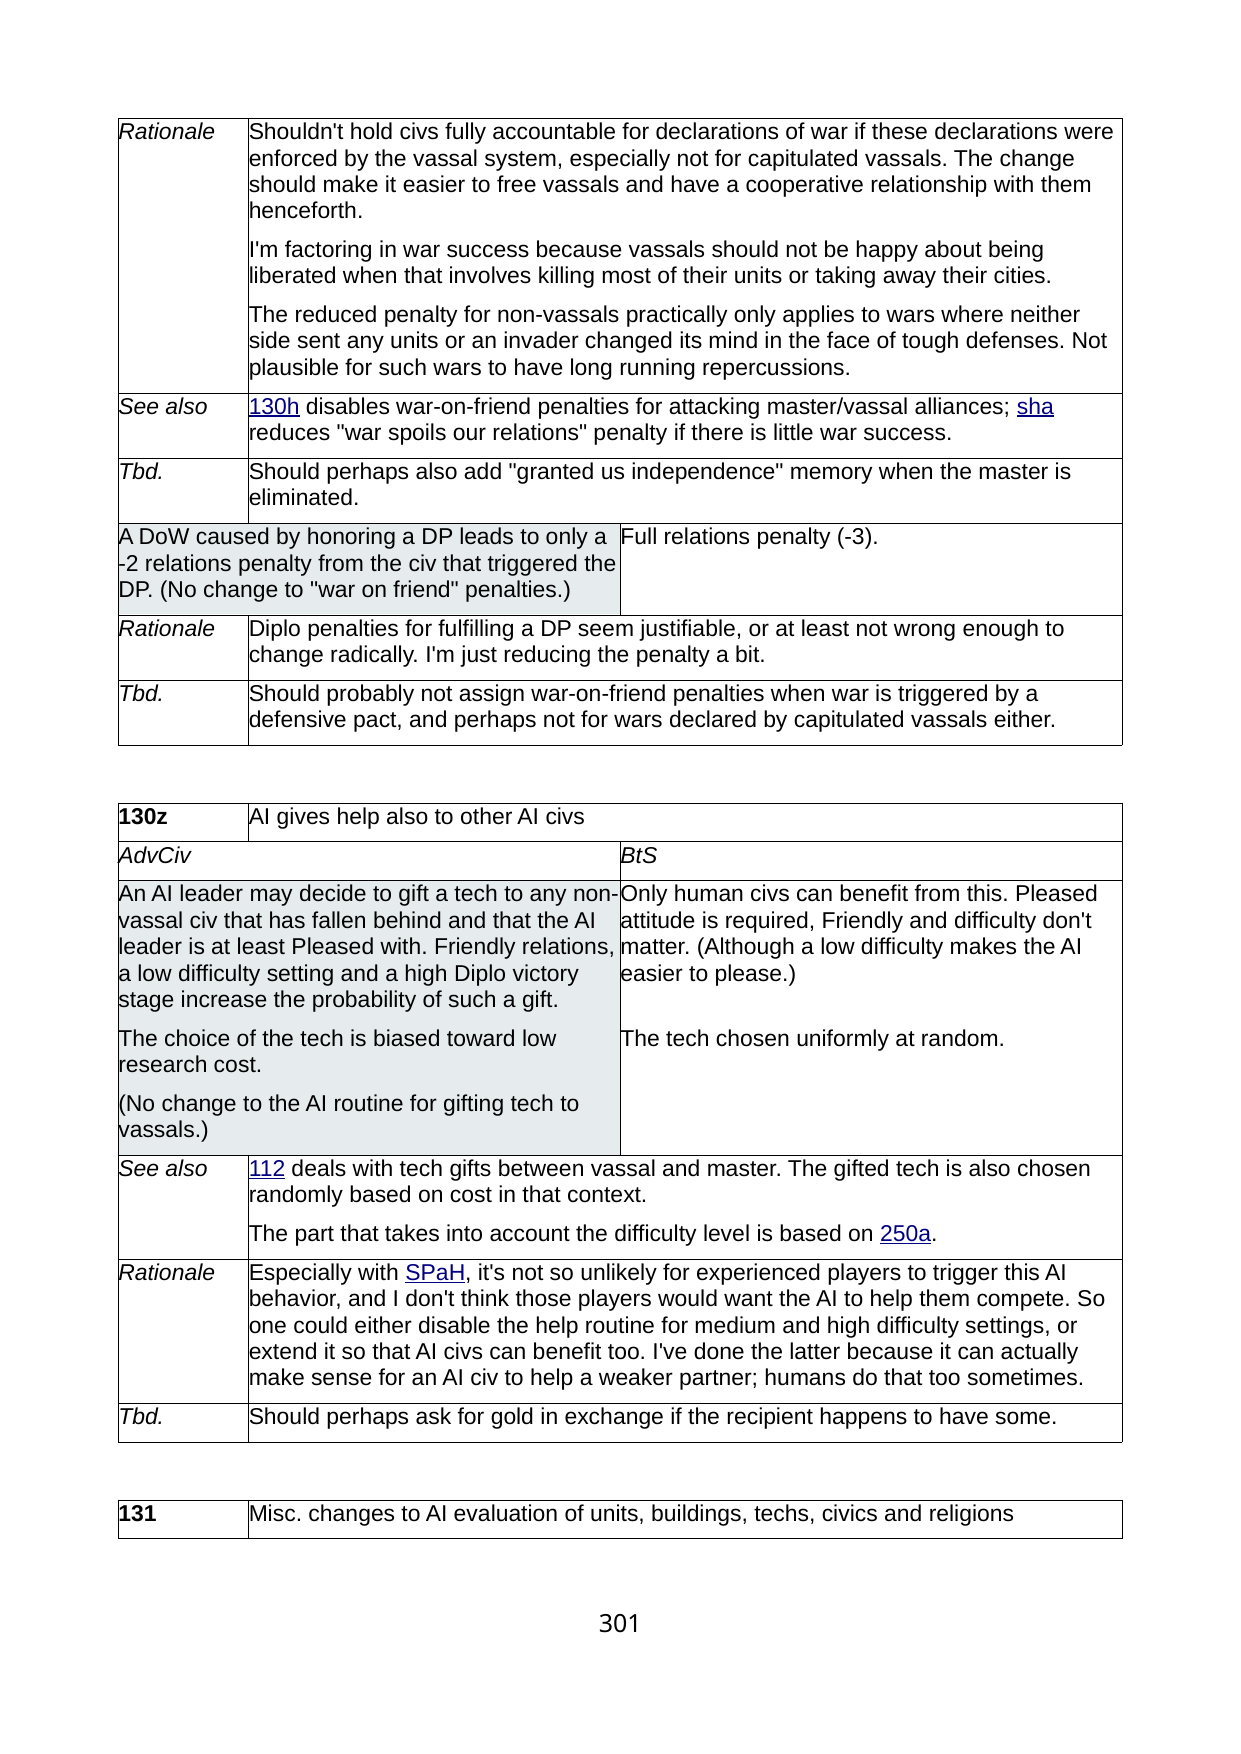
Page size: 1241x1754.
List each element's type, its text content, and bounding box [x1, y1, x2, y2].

table_cell Rationale [119, 119, 248, 393]
table_cell Especially with SPaH, it's not so unlikely for experienced players to trigger this AI behavior, and I don't think those players would want the AI to help them compete. So one could either disable the help routine for medium and high difficulty settings, or extend it so that AI civs can benefit too. I've done the latter because it can actually make sense for an AI civ to help a weaker partner; humans do that too sometimes. [249, 1260, 1122, 1403]
table_cell 112 deals with tech gifts between vassal and master. The gifted tech is also chosen randomly based on cost in that context. The part that takes into account the difficulty level is based on 250a. [249, 1156, 1122, 1259]
table_cell See also [119, 1156, 248, 1259]
table_cell Diplo penalties for fulfilling a DP seem justifiable, or at least not wrong enough to change radically. I'm just reducing the penalty a bit. [249, 616, 1122, 680]
table_cell Tbd. [119, 459, 248, 523]
table_cell See also [119, 394, 248, 458]
table_header 131 [119, 1501, 248, 1538]
table_cell Should probably not assign war-on-friend penalties when war is triggered by a defensive pact, and perhaps not for wars declared by capitulated vassals either. [249, 681, 1122, 745]
table_cell Rationale [119, 616, 248, 680]
table_cell Should perhaps ask for gold in exchange if the recipient happens to have some. [249, 1404, 1122, 1442]
table_cell Rationale [119, 1260, 248, 1403]
table_cell Should perhaps also add "granted us independence" memory when the master is eliminated. [249, 459, 1122, 523]
table_header Misc. changes to AI evaluation of units, buildings, techs, civics and religions [249, 1501, 1122, 1538]
table_cell A DoW caused by honoring a DP leads to only a -2 relations penalty from the civ that triggered the DP. (No change to "war on friend" penalties.) [119, 524, 620, 614]
table_cell Shouldn't hold civs fully accountable for declarations of war if these declarations were enforced by the vassal system, especially not for capitulated vassals. The change should make it easier to free vassals and have a cooperative relationship with them henceforth. I'm factoring in war success because vassals should not be happy about being liberated when that involves killing most of their units or taking away their cities. The reduced penalty for non-vassals practically only applies to wars where neither side sent any units or an invader changed its mind in the face of tough defenses. Not plausible for such wars to have long running repercussions. [249, 119, 1122, 393]
table_cell An AI leader may decide to gift a tech to any non-vassal civ that has fallen behind and that the AI leader is at least Pleased with. Friendly relations, a low difficulty setting and a high Diplo victory stage increase the probability of such a gift. The choice of the tech is biased toward low research cost. (No change to the AI routine for gifting tech to vassals.) [119, 881, 620, 1155]
table_cell BtS [621, 842, 1122, 880]
table_header 130z [119, 804, 248, 841]
table_header AI gives help also to other AI civs [249, 804, 1122, 841]
table_cell Only human civs can benefit from this. Pleased attitude is required, Friendly and difficulty don't matter. (Although a low difficulty makes the AI easier to please.) The tech chosen uniformly at random. [621, 881, 1122, 1155]
table_cell AdvCiv [119, 842, 620, 880]
table_cell 130h disables war-on-friend penalties for attacking master/vassal alliances; sha reduces "war spoils our relations" penalty if there is little war success. [249, 394, 1122, 458]
table_cell Tbd. [119, 681, 248, 745]
table_cell Full relations penalty (-3). [621, 524, 1122, 614]
table_cell Tbd. [119, 1404, 248, 1442]
